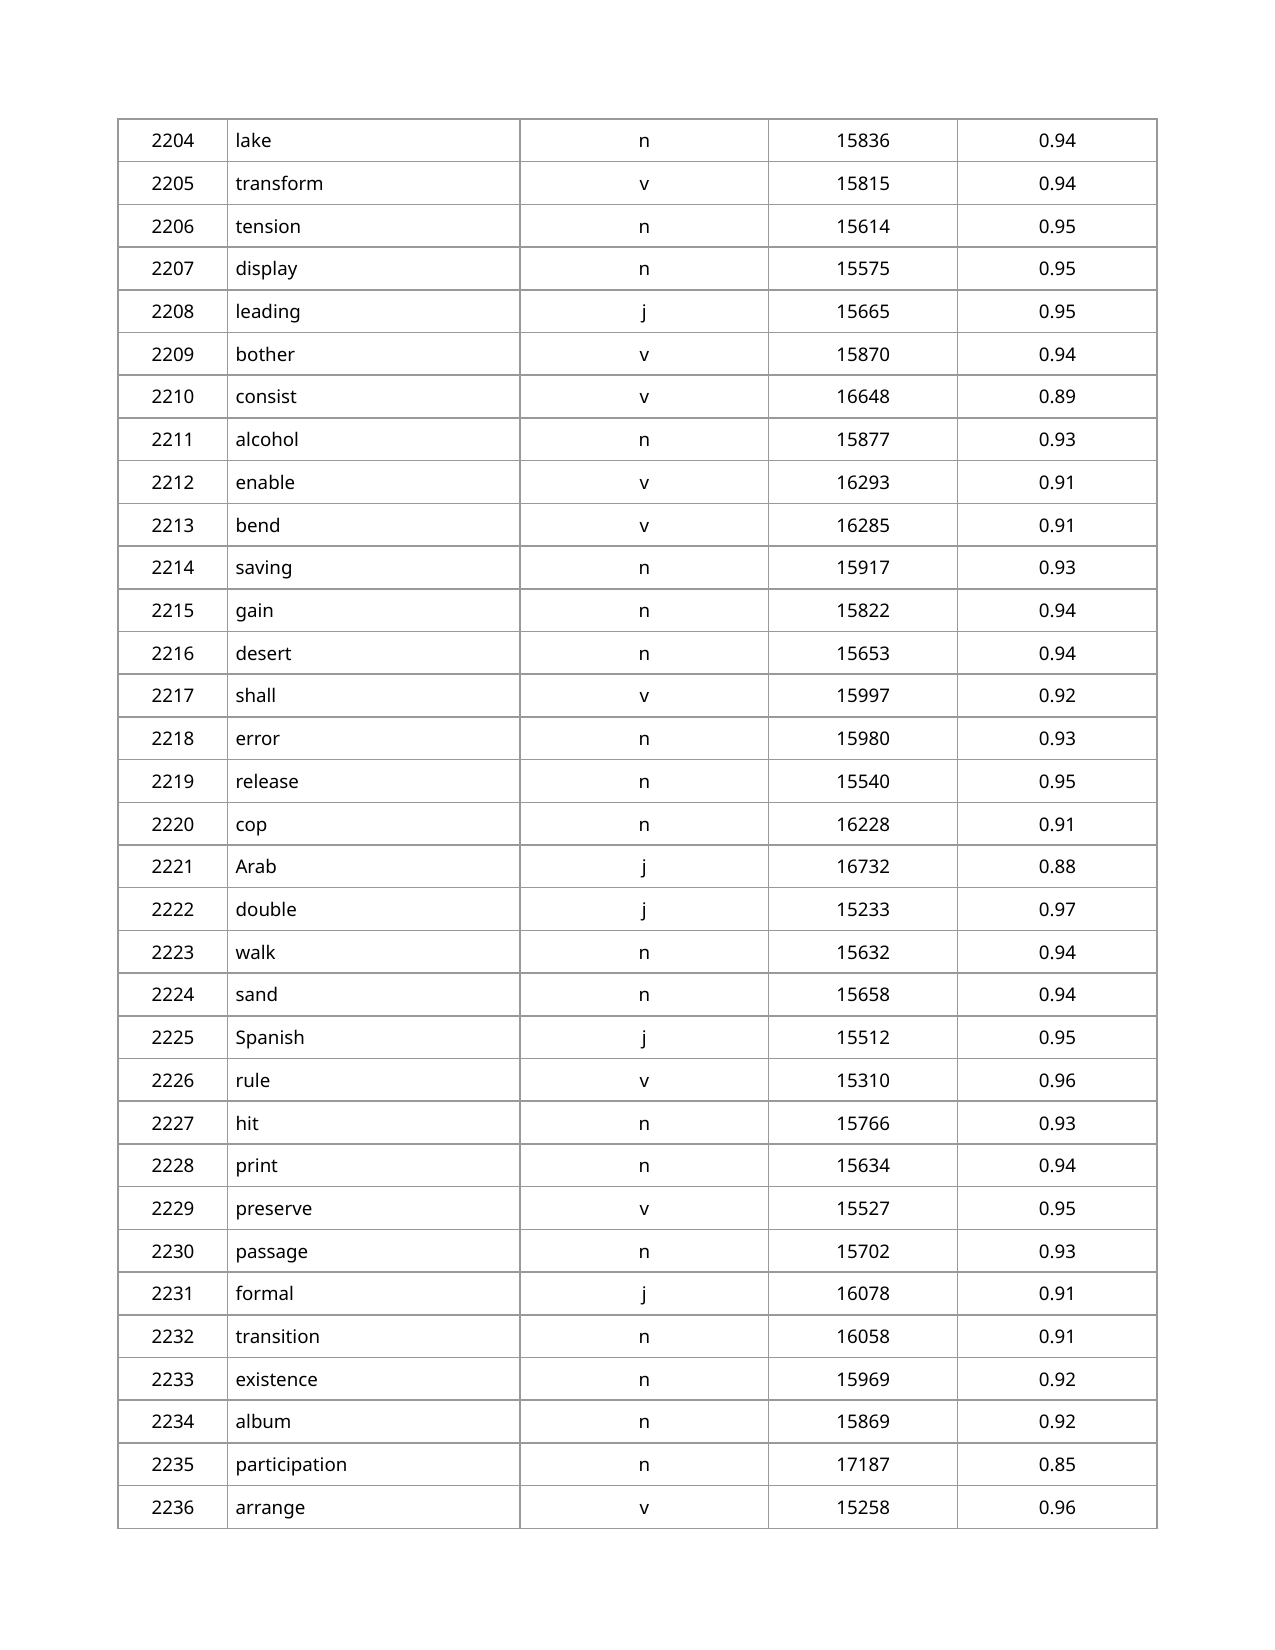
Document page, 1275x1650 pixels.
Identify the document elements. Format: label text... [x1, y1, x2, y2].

table_cell preserve [228, 1187, 519, 1228]
table_cell transform [228, 162, 519, 203]
table_cell double [228, 888, 519, 929]
table_cell n [521, 1358, 768, 1399]
table_cell n [521, 632, 768, 673]
table_cell 2221 [119, 846, 227, 887]
table_cell hit [228, 1102, 519, 1143]
table_cell 2204 [119, 120, 227, 161]
table_cell n [521, 120, 768, 161]
table_cell 2215 [119, 590, 227, 631]
table_cell 2236 [119, 1486, 227, 1527]
table_cell 2211 [119, 419, 227, 460]
table_cell n [521, 248, 768, 289]
table_cell v [521, 504, 768, 545]
table_cell 0.95 [958, 760, 1156, 801]
table_cell n [521, 1444, 768, 1485]
table_cell enable [228, 461, 519, 502]
table_cell 2217 [119, 675, 227, 716]
table_cell 15980 [769, 718, 957, 759]
table_cell 2212 [119, 461, 227, 502]
table_cell 0.92 [958, 675, 1156, 716]
table_cell j [521, 846, 768, 887]
table_cell 15527 [769, 1187, 957, 1228]
table_cell v [521, 461, 768, 502]
table_cell n [521, 1316, 768, 1357]
table_cell 2234 [119, 1401, 227, 1442]
table_cell 2227 [119, 1102, 227, 1143]
table_cell formal [228, 1273, 519, 1314]
table_cell tension [228, 205, 519, 246]
table_cell album [228, 1401, 519, 1442]
table_cell n [521, 1145, 768, 1186]
table_cell 16058 [769, 1316, 957, 1357]
table_cell lake [228, 120, 519, 161]
table_cell 2228 [119, 1145, 227, 1186]
table_cell 2231 [119, 1273, 227, 1314]
table_cell walk [228, 931, 519, 972]
table_cell display [228, 248, 519, 289]
table_cell 0.96 [958, 1486, 1156, 1527]
table_cell j [521, 1273, 768, 1314]
table_cell 17187 [769, 1444, 957, 1485]
table_cell 2213 [119, 504, 227, 545]
table_cell sand [228, 974, 519, 1015]
table_cell n [521, 1102, 768, 1143]
table_cell 15512 [769, 1017, 957, 1058]
table_cell saving [228, 547, 519, 588]
table_cell 2226 [119, 1059, 227, 1100]
table_cell rule [228, 1059, 519, 1100]
table_cell 0.91 [958, 1316, 1156, 1357]
table_cell print [228, 1145, 519, 1186]
table_cell 15634 [769, 1145, 957, 1186]
table_cell 15969 [769, 1358, 957, 1399]
table_cell gain [228, 590, 519, 631]
table_cell 15575 [769, 248, 957, 289]
table_cell 15917 [769, 547, 957, 588]
table_cell Arab [228, 846, 519, 887]
table_cell 0.91 [958, 461, 1156, 502]
table_cell 0.92 [958, 1358, 1156, 1399]
table_cell 15658 [769, 974, 957, 1015]
table_cell 15822 [769, 590, 957, 631]
table_cell 15766 [769, 1102, 957, 1143]
table_cell 0.94 [958, 590, 1156, 631]
table_cell 0.91 [958, 504, 1156, 545]
table_cell 15258 [769, 1486, 957, 1527]
table_cell 0.95 [958, 248, 1156, 289]
table_cell 16293 [769, 461, 957, 502]
table_cell 0.91 [958, 1273, 1156, 1314]
table_cell 2232 [119, 1316, 227, 1357]
table_cell n [521, 1401, 768, 1442]
table_cell 0.97 [958, 888, 1156, 929]
table_cell 0.94 [958, 162, 1156, 203]
table_cell 15653 [769, 632, 957, 673]
table_cell 15870 [769, 333, 957, 374]
table_cell 2222 [119, 888, 227, 929]
table_cell 0.93 [958, 419, 1156, 460]
table_cell n [521, 590, 768, 631]
table_cell Spanish [228, 1017, 519, 1058]
table_cell v [521, 1059, 768, 1100]
table_cell 15877 [769, 419, 957, 460]
table_cell j [521, 1017, 768, 1058]
table_cell 15869 [769, 1401, 957, 1442]
table_cell n [521, 547, 768, 588]
table_cell 2206 [119, 205, 227, 246]
table_cell 2218 [119, 718, 227, 759]
table_cell 15815 [769, 162, 957, 203]
table_cell 16228 [769, 803, 957, 844]
table_cell 0.92 [958, 1401, 1156, 1442]
table_cell release [228, 760, 519, 801]
table_cell v [521, 1187, 768, 1228]
table_cell 2233 [119, 1358, 227, 1399]
table_cell 16732 [769, 846, 957, 887]
table_cell 2214 [119, 547, 227, 588]
table_cell 0.93 [958, 718, 1156, 759]
table_cell 0.94 [958, 120, 1156, 161]
table_cell 16648 [769, 376, 957, 417]
table_cell 0.85 [958, 1444, 1156, 1485]
table_cell desert [228, 632, 519, 673]
table_cell transition [228, 1316, 519, 1357]
table_cell existence [228, 1358, 519, 1399]
table_cell 0.89 [958, 376, 1156, 417]
table_cell 15310 [769, 1059, 957, 1100]
table_cell 2207 [119, 248, 227, 289]
table_cell consist [228, 376, 519, 417]
table_cell 15540 [769, 760, 957, 801]
table_cell j [521, 888, 768, 929]
table_cell 0.88 [958, 846, 1156, 887]
table_cell 15836 [769, 120, 957, 161]
table_cell 0.93 [958, 1230, 1156, 1271]
table_cell 16078 [769, 1273, 957, 1314]
table_cell 15632 [769, 931, 957, 972]
table_cell n [521, 760, 768, 801]
table_cell n [521, 931, 768, 972]
table_cell 2208 [119, 291, 227, 332]
table_cell passage [228, 1230, 519, 1271]
table_cell n [521, 1230, 768, 1271]
table_cell 2223 [119, 931, 227, 972]
table_cell 15614 [769, 205, 957, 246]
table_cell cop [228, 803, 519, 844]
table_cell 16285 [769, 504, 957, 545]
table_cell 0.95 [958, 291, 1156, 332]
table_cell n [521, 803, 768, 844]
table_cell 0.94 [958, 333, 1156, 374]
table_cell 0.94 [958, 974, 1156, 1015]
table_cell 0.93 [958, 547, 1156, 588]
table_cell 0.94 [958, 1145, 1156, 1186]
table_cell shall [228, 675, 519, 716]
table_cell 2229 [119, 1187, 227, 1228]
table_cell error [228, 718, 519, 759]
table_cell 15997 [769, 675, 957, 716]
table_cell 2205 [119, 162, 227, 203]
table_cell n [521, 419, 768, 460]
table_cell 2219 [119, 760, 227, 801]
table_cell j [521, 291, 768, 332]
table_cell 0.94 [958, 632, 1156, 673]
table_cell v [521, 162, 768, 203]
table_cell 0.95 [958, 1017, 1156, 1058]
table_cell leading [228, 291, 519, 332]
table_cell 2209 [119, 333, 227, 374]
table_cell alcohol [228, 419, 519, 460]
table_cell n [521, 205, 768, 246]
table_cell 15233 [769, 888, 957, 929]
table_cell v [521, 1486, 768, 1527]
table_cell v [521, 333, 768, 374]
table_cell 2225 [119, 1017, 227, 1058]
table_cell 0.93 [958, 1102, 1156, 1143]
table_cell arrange [228, 1486, 519, 1527]
table_cell 0.94 [958, 931, 1156, 972]
table_cell bend [228, 504, 519, 545]
table_cell 2216 [119, 632, 227, 673]
table_cell 2220 [119, 803, 227, 844]
table_cell 15702 [769, 1230, 957, 1271]
table_cell 15665 [769, 291, 957, 332]
table_cell v [521, 675, 768, 716]
table_cell 2224 [119, 974, 227, 1015]
table_cell 0.91 [958, 803, 1156, 844]
table_cell n [521, 974, 768, 1015]
table_cell 2230 [119, 1230, 227, 1271]
table_cell 2235 [119, 1444, 227, 1485]
table_cell 0.95 [958, 205, 1156, 246]
table_cell 2210 [119, 376, 227, 417]
table_cell 0.96 [958, 1059, 1156, 1100]
table_cell n [521, 718, 768, 759]
table_cell 0.95 [958, 1187, 1156, 1228]
table_cell v [521, 376, 768, 417]
table_cell participation [228, 1444, 519, 1485]
table_cell bother [228, 333, 519, 374]
